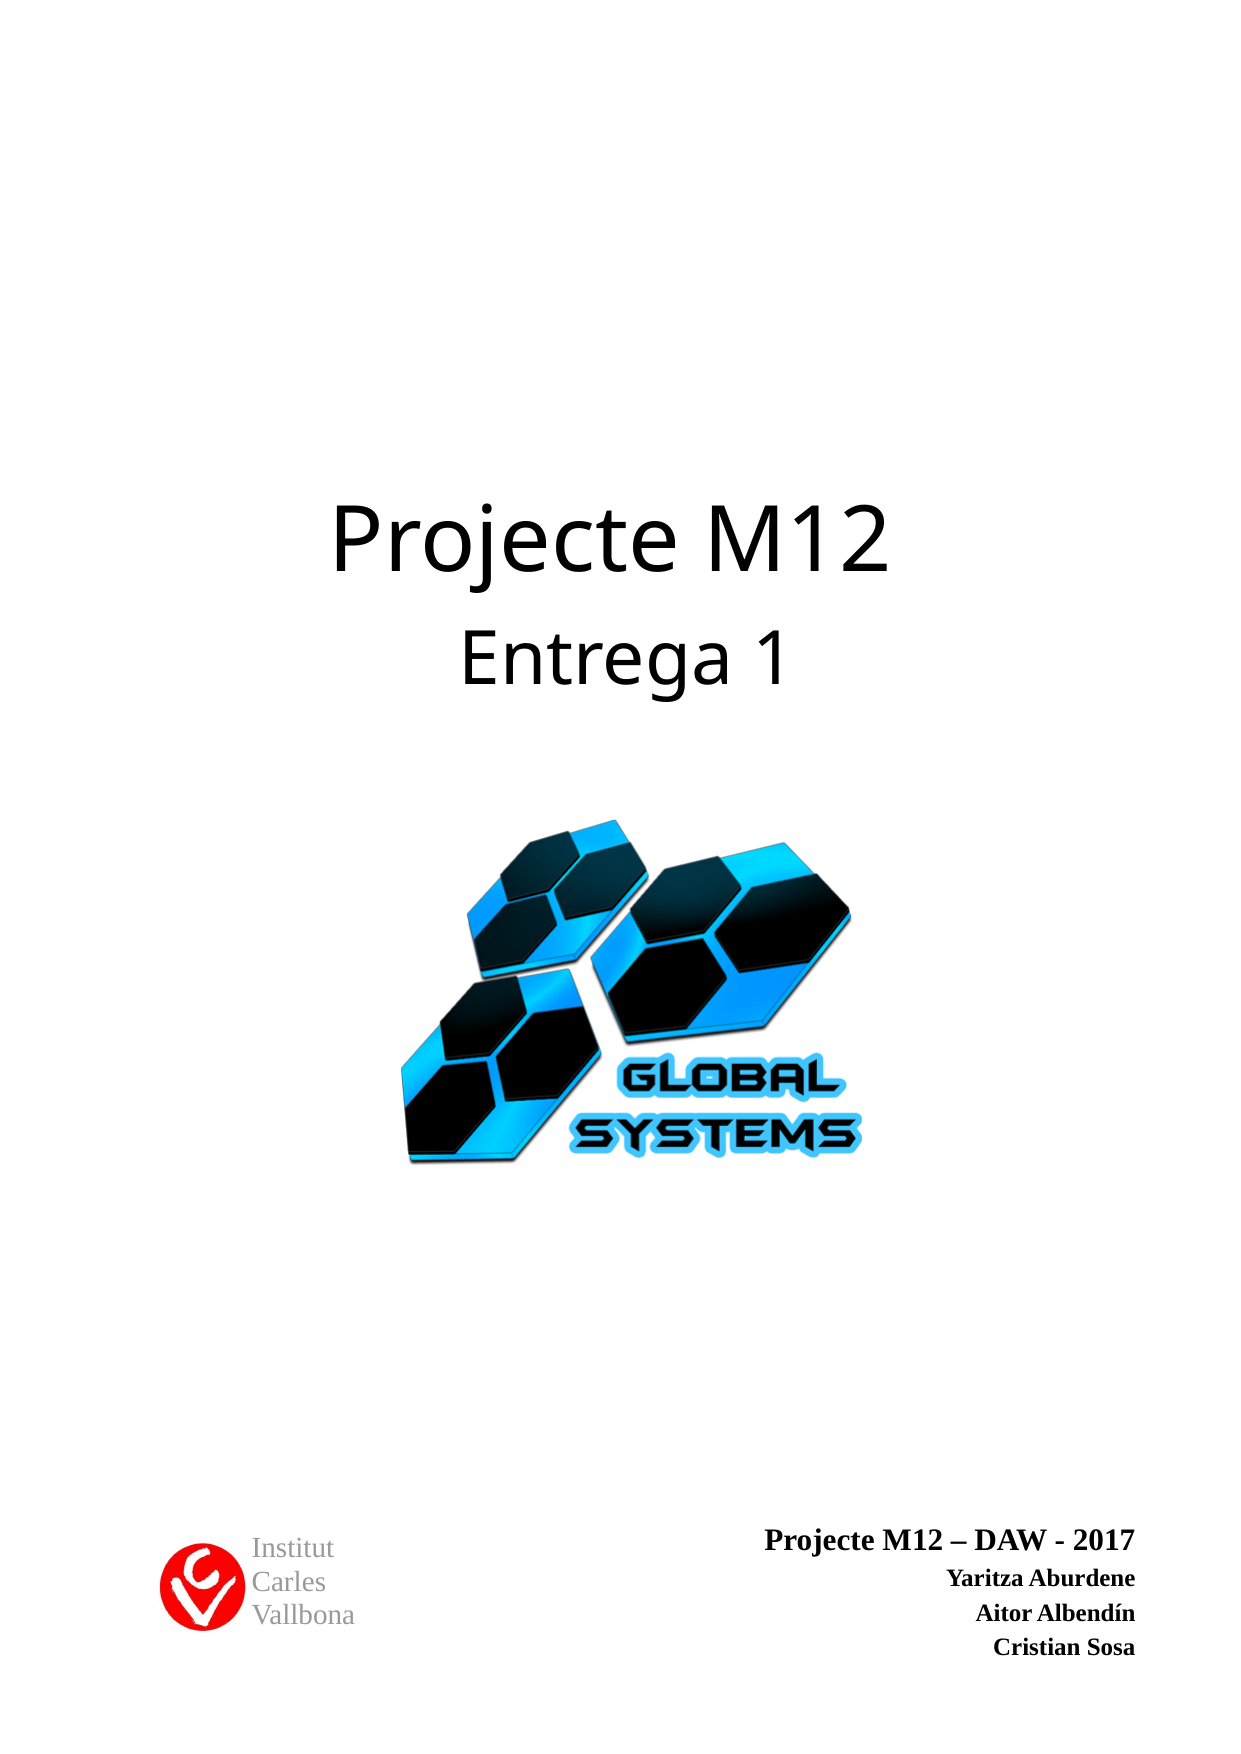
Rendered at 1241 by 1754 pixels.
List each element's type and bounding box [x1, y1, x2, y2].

picture [137, 1542, 270, 1634]
picture [382, 731, 882, 1232]
